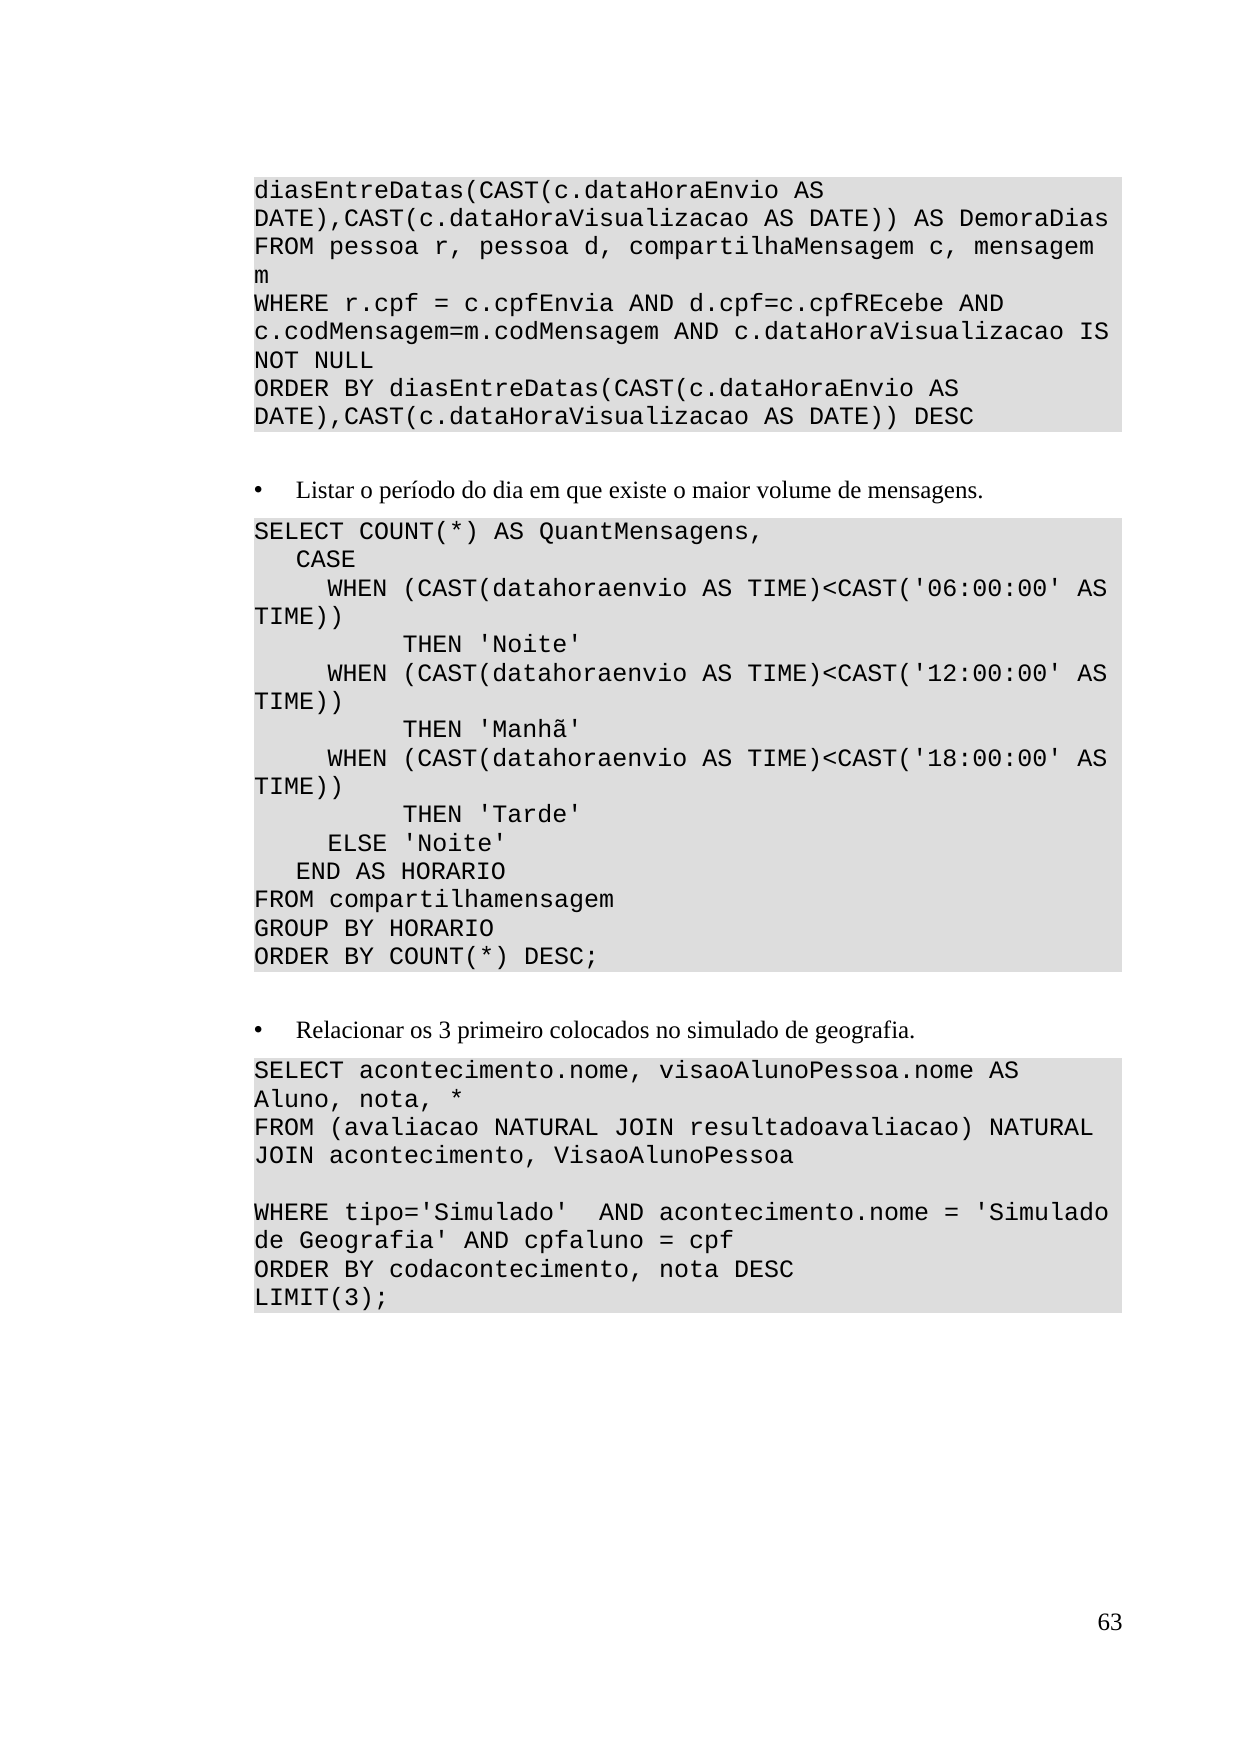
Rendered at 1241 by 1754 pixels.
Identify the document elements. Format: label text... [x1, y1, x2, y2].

text ORDER BY diasEntreDatas(CAST(c.dataHoraEnvio AS DATE),CAST(c.dataHoraVisualizacao AS DATE)) DESC [254, 376, 1122, 432]
text LIMIT(3); [254, 1285, 1122, 1313]
text ORDER BY COUNT(*) DESC; [254, 943, 1122, 972]
text THEN 'Tarde' [254, 802, 1122, 830]
text FROM pessoa r, pessoa d, compartilhaMensagem c, mensagem m [254, 234, 1122, 291]
text SELECT acontecimento.nome, visaoAlunoPessoa.nome AS Aluno, nota, * [254, 1058, 1122, 1115]
text THEN 'Noite' [254, 632, 1122, 660]
text GROUP BY HORARIO [254, 915, 1122, 943]
text ORDER BY codacontecimento, nota DESC [254, 1256, 1122, 1285]
text ELSE 'Noite' [254, 830, 1122, 858]
text WHEN (CAST(datahoraenvio AS TIME)<CAST('12:00:00' AS TIME)) [254, 660, 1122, 717]
list Relacionar os 3 primeiro colocados no simulado de geografia. [254, 1015, 1122, 1044]
text THEN 'Manhã' [254, 717, 1122, 745]
text WHERE r.cpf = c.cpfEnvia AND d.cpf=c.cpfREcebe AND c.codMensagem=m.codMensagem AND c.dataHoraVisualizacao IS NOT NULL [254, 291, 1122, 376]
text SELECT COUNT(*) AS QuantMensagens, [254, 518, 1122, 547]
list Listar o período do dia em que existe o maior volume de mensagens. [254, 475, 1122, 504]
text WHEN (CAST(datahoraenvio AS TIME)<CAST('06:00:00' AS TIME)) [254, 575, 1122, 632]
text WHERE tipo='Simulado' AND acontecimento.nome = 'Simulado de Geografia' AND cpfaluno = cpf [254, 1200, 1122, 1256]
text FROM compartilhamensagem [254, 887, 1122, 915]
text FROM (avaliacao NATURAL JOIN resultadoavaliacao) NATURAL JOIN acontecimento, VisaoAlunoPessoa [254, 1115, 1122, 1171]
text END AS HORARIO [254, 858, 1122, 887]
text CASE [254, 547, 1122, 575]
text diasEntreDatas(CAST(c.dataHoraEnvio AS DATE),CAST(c.dataHoraVisualizacao AS DATE)) AS DemoraDias [254, 177, 1122, 234]
text WHEN (CAST(datahoraenvio AS TIME)<CAST('18:00:00' AS TIME)) [254, 745, 1122, 802]
